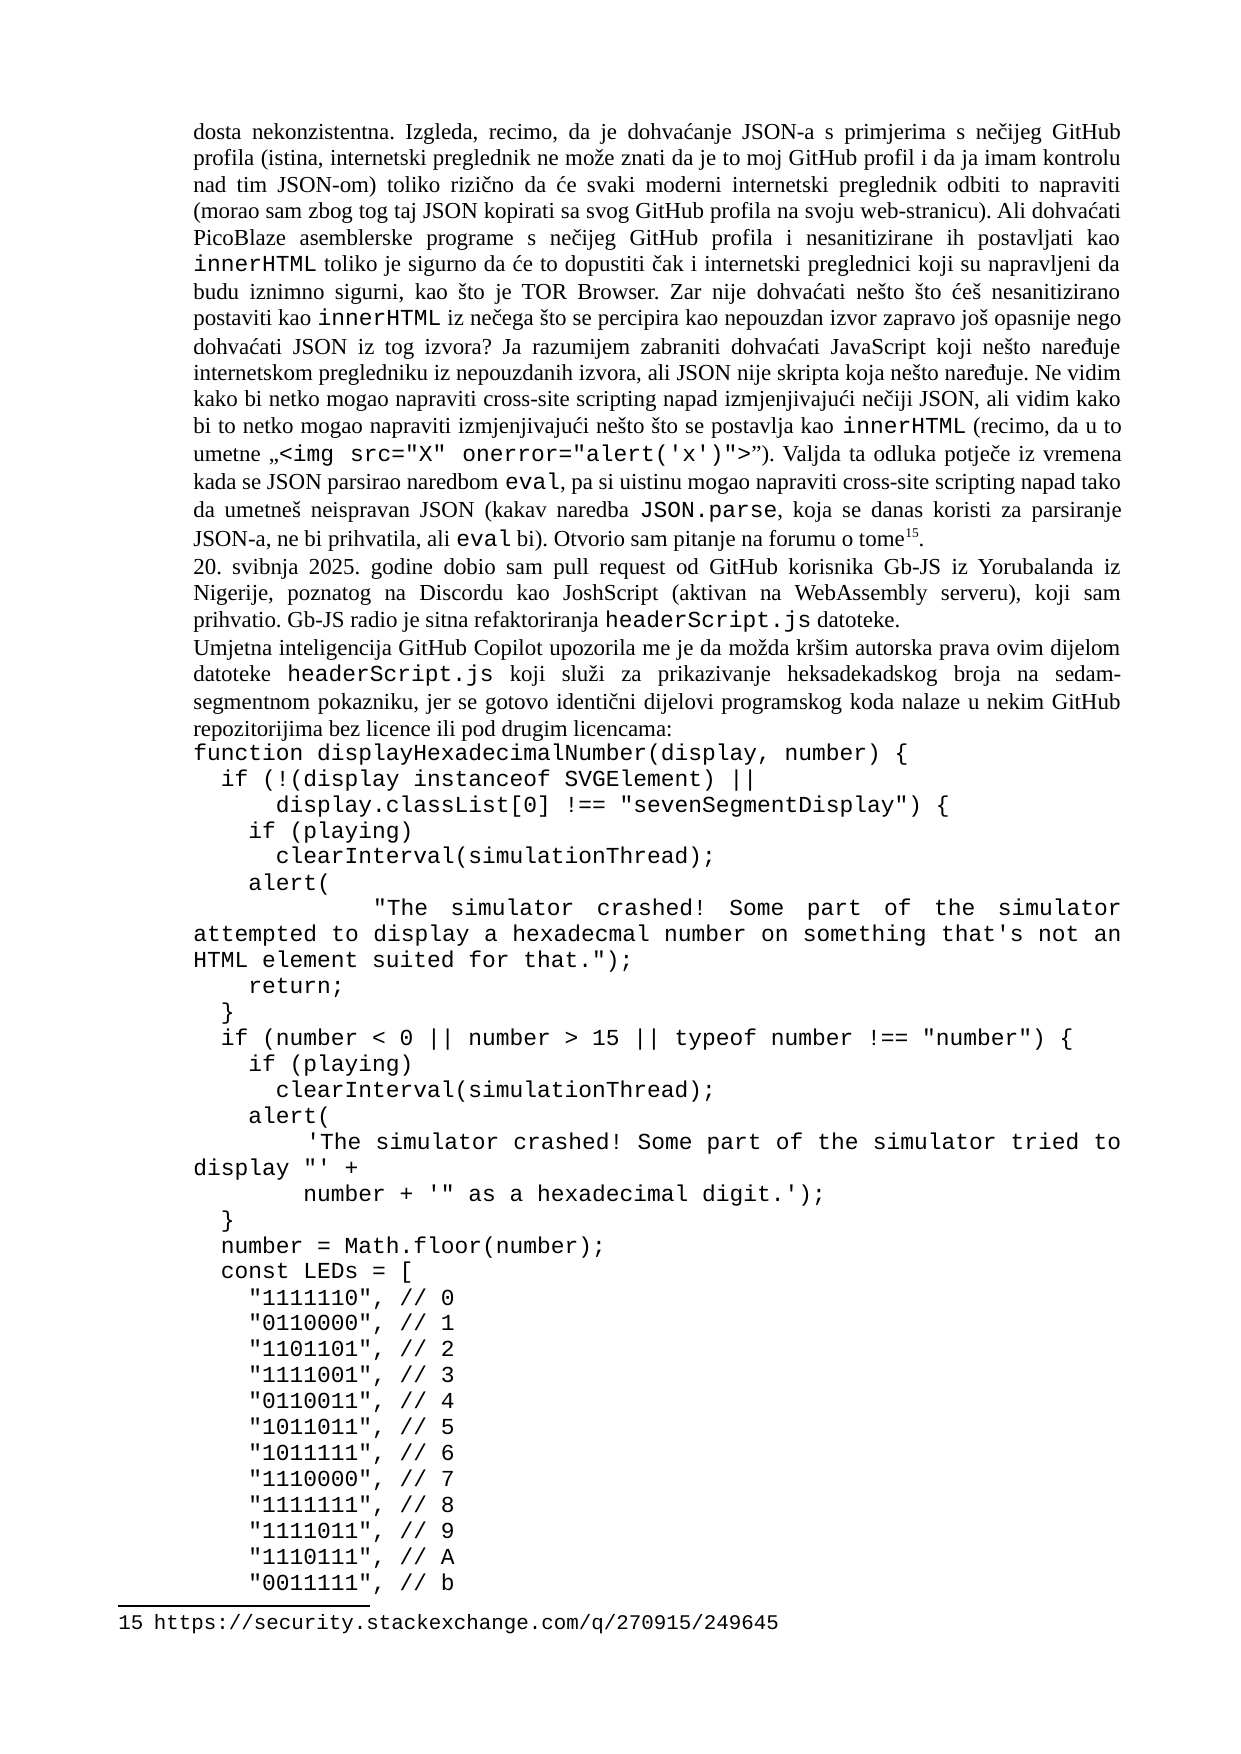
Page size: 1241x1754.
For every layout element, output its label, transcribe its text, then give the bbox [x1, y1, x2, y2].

list clearInterval(simulationThread); [156, 1078, 1122, 1104]
list "1110000", // 7 [156, 1467, 1122, 1493]
list "1111110", // 0 [156, 1286, 1122, 1312]
list if (playing) [156, 1052, 1122, 1078]
list Umjetna inteligencija GitHub Copilot upozorila me je da možda kršim autorska prava ovim dijelom datoteke headerScript.js koji služi za prikazivanje heksadekadskog broja na sedam-segmentnom pokazniku, jer se gotovo identični dijelovi programskog koda nalaze u nekim GitHub repozitorijima bez licence ili pod drugim licencama: [156, 634, 1122, 741]
list "The simulator crashed! Some part of the simulator attempted to display a hexadecmal number on something that's not an HTML element suited for that."); [156, 897, 1122, 974]
list "1111001", // 3 [156, 1364, 1122, 1389]
list if (number < 0 || number > 15 || typeof number !== "number") { [156, 1026, 1122, 1052]
list "1111011", // 9 [156, 1519, 1122, 1545]
list "0110011", // 4 [156, 1389, 1122, 1416]
list dosta nekonzistentna. Izgleda, recimo, da je dohvaćanje JSON-a s primjerima s nečijeg GitHub profila (istina, internetski preglednik ne može znati da je to moj GitHub profil i da ja imam kontrolu nad tim JSON-om) toliko rizično da će svaki moderni internetski preglednik odbiti to napraviti (morao sam zbog tog taj JSON kopirati sa svog GitHub profila na svoju web-stranicu). Ali dohvaćati PicoBlaze asemblerske programe s nečijeg GitHub profila i nesanitizirane ih postavljati kao innerHTML toliko je sigurno da će to dopustiti čak i internetski preglednici koji su napravljeni da budu iznimno sigurni, kao što je TOR Browser. Zar nije dohvaćati nešto što ćeš nesanitizirano postaviti kao innerHTML iz nečega što se percipira kao nepouzdan izvor zapravo još opasnije nego dohvaćati JSON iz tog izvora? Ja razumijem zabraniti dohvaćati JavaScript koji nešto naređuje internetskom pregledniku iz nepouzdanih izvora, ali JSON nije skripta koja nešto naređuje. Ne vidim kako bi netko mogao napraviti cross-site scripting napad izmjenjivajući nečiji JSON, ali vidim kako bi to netko mogao napraviti izmjenjivajući nešto što se postavlja kao innerHTML (recimo, da u to umetne „<img src="X" onerror="alert('x')">”). Valjda ta odluka potječe iz vremena kada se JSON parsirao naredbom eval, pa si uistinu mogao napraviti cross-site scripting napad tako da umetneš neispravan JSON (kakav naredba JSON.parse, koja se danas koristi za parsiranje JSON-a, ne bi prihvatila, ali eval bi). Otvorio sam pitanje na forumu o tome. [156, 118, 1122, 553]
list return; [156, 974, 1122, 1001]
list number + '" as a hexadecimal digit.'); [156, 1182, 1122, 1208]
list "0011111", // b [156, 1571, 1122, 1597]
list clearInterval(simulationThread); [156, 845, 1122, 871]
list number = Math.floor(number); [156, 1234, 1122, 1260]
list } [156, 1208, 1122, 1234]
list display.classList[0] !== "sevenSegmentDisplay") { [156, 793, 1122, 819]
list alert( [156, 871, 1122, 897]
list function displayHexadecimalNumber(display, number) { [156, 741, 1122, 767]
list "1110111", // A [156, 1545, 1122, 1571]
list 20. svibnja 2025. godine dobio sam pull request od GitHub korisnika Gb-JS iz Yorubalanda iz Nigerije, poznatog na Discordu kao JoshScript (aktivan na WebAssembly serveru), koji sam prihvatio. Gb-JS radio je sitna refaktoriranja headerScript.js datoteke. [156, 553, 1122, 634]
list if (playing) [156, 819, 1122, 845]
list "1011111", // 6 [156, 1441, 1122, 1467]
list } [156, 1001, 1122, 1026]
list alert( [156, 1104, 1122, 1130]
list if (!(display instanceof SVGElement) || [156, 767, 1122, 793]
list 'The simulator crashed! Some part of the simulator tried to display "' + [156, 1130, 1122, 1182]
list "0110000", // 1 [156, 1312, 1122, 1338]
list "1011011", // 5 [156, 1416, 1122, 1441]
list "1101101", // 2 [156, 1338, 1122, 1364]
list "1111111", // 8 [156, 1493, 1122, 1519]
list const LEDs = [ [156, 1260, 1122, 1286]
list https://security.stackexchange.com/q/270915/249645 [118, 1612, 1122, 1636]
